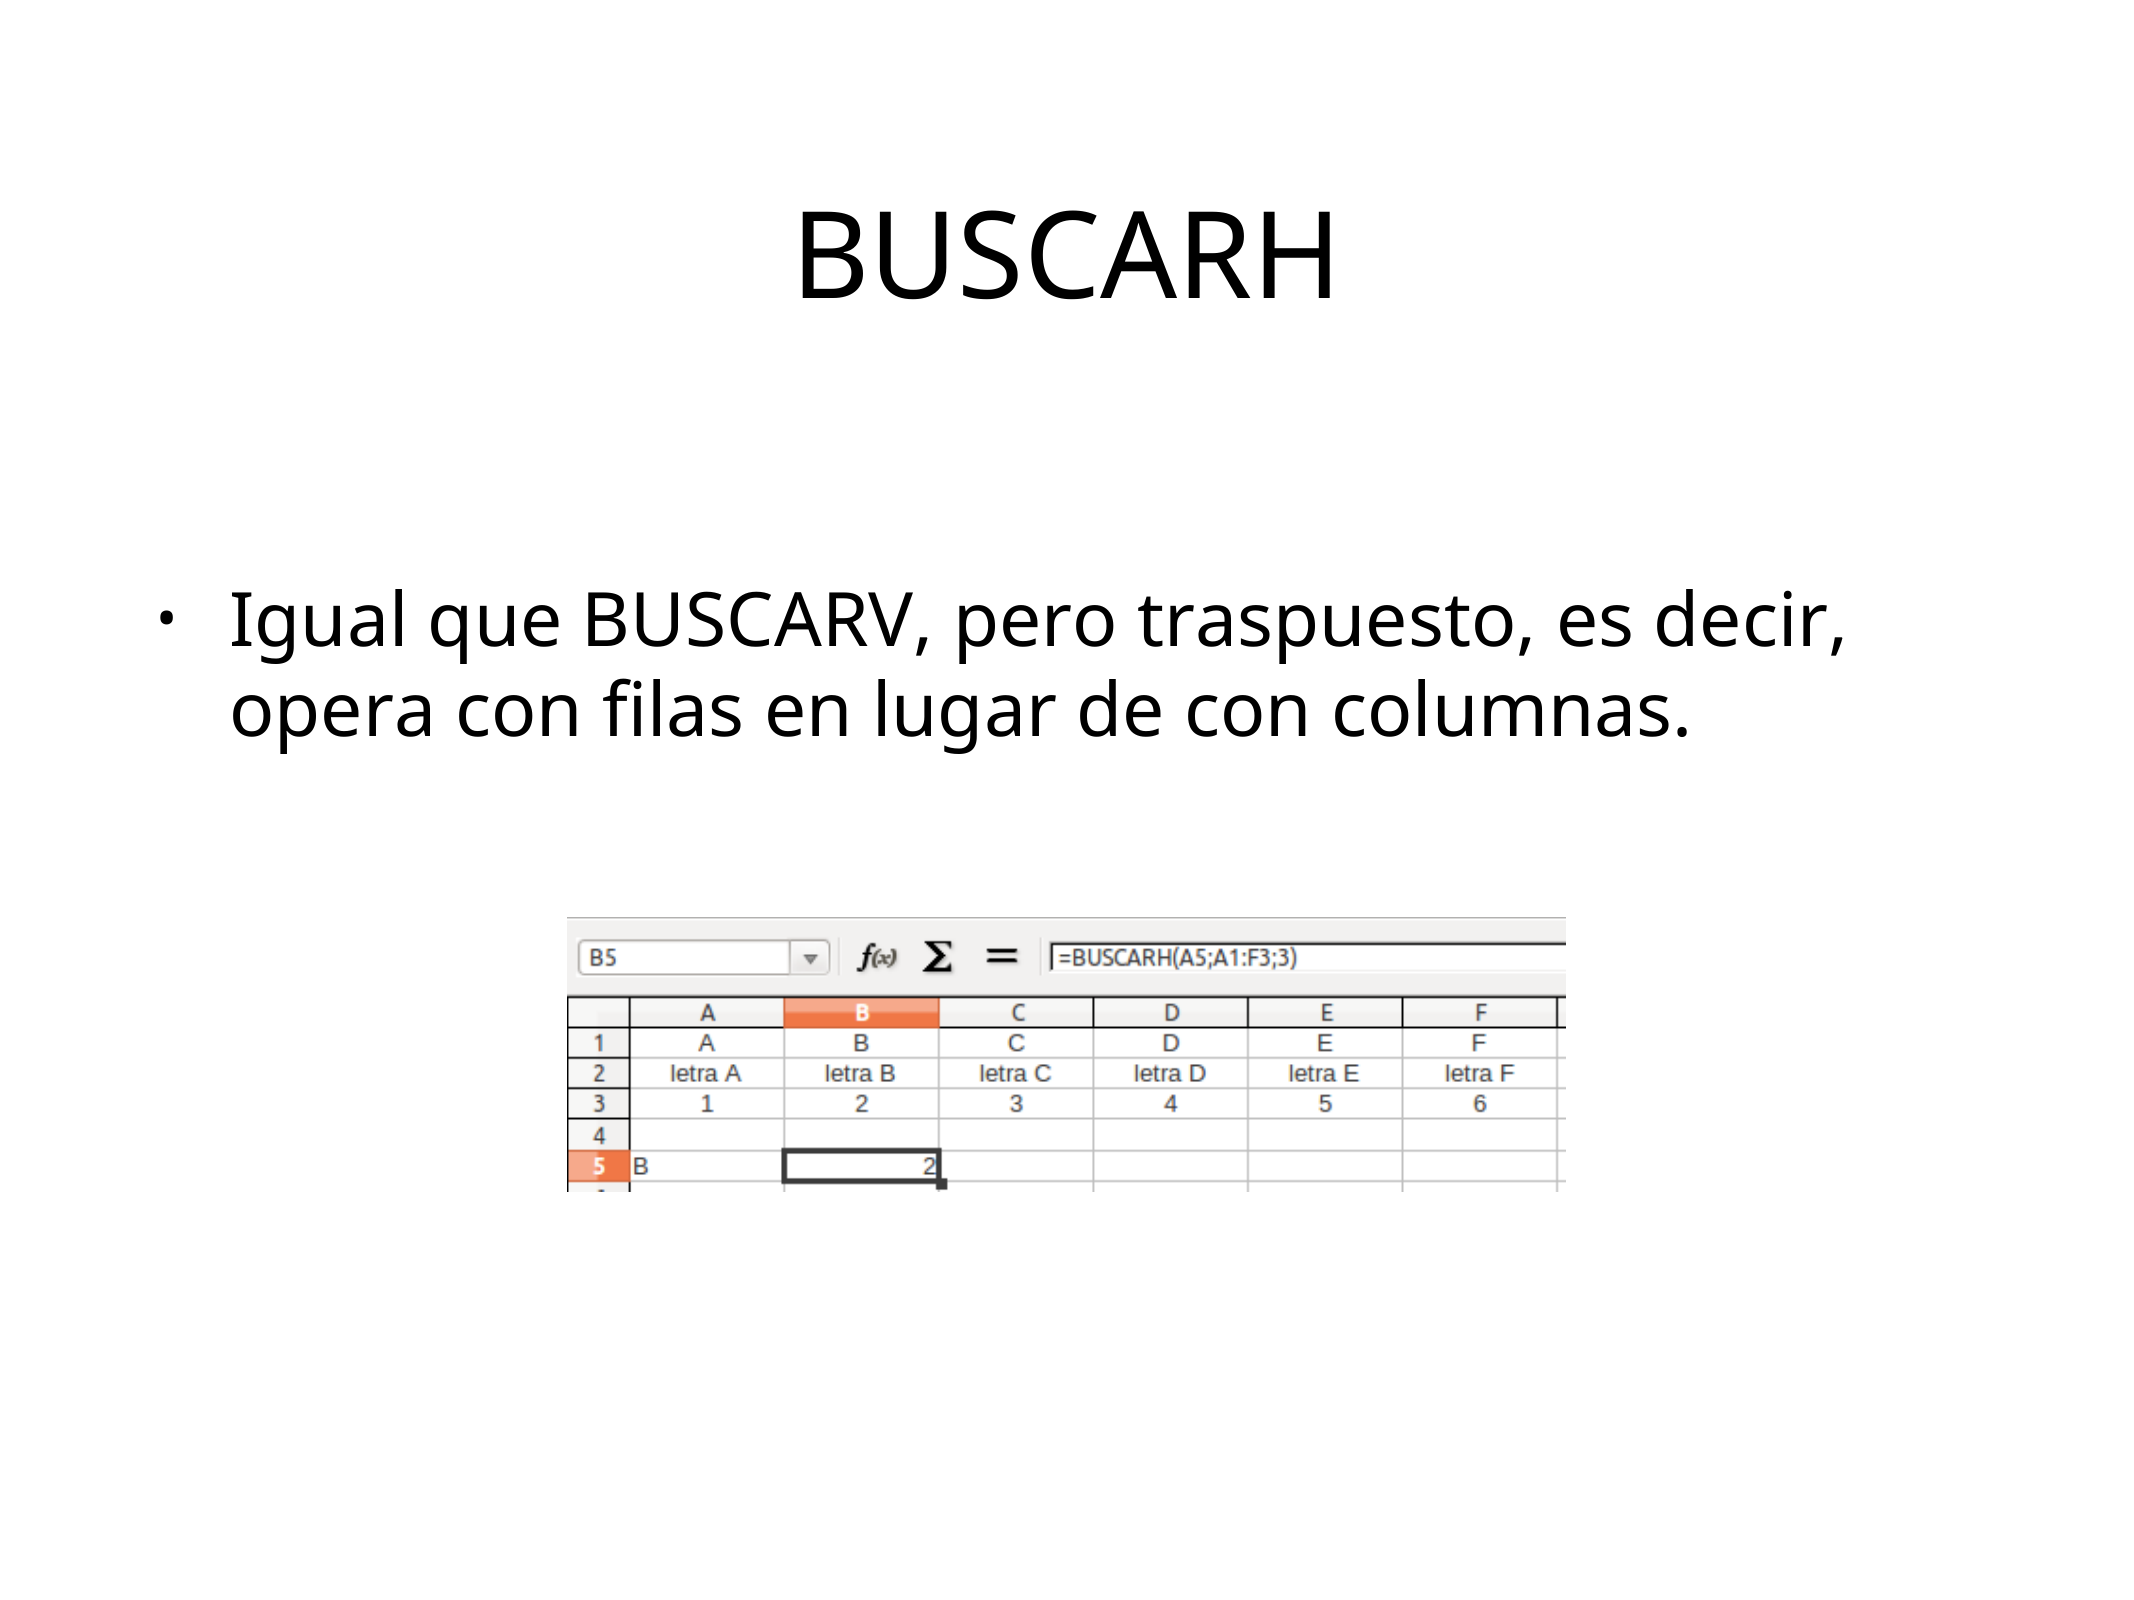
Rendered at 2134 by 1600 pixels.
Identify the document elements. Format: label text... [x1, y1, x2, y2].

list Igual que BUSCARV, pero traspuesto, es decir, opera con filas en lugar de con columnas. [156, 427, 1978, 897]
title BUSCARH [156, 72, 1978, 427]
picture [567, 917, 1566, 1192]
